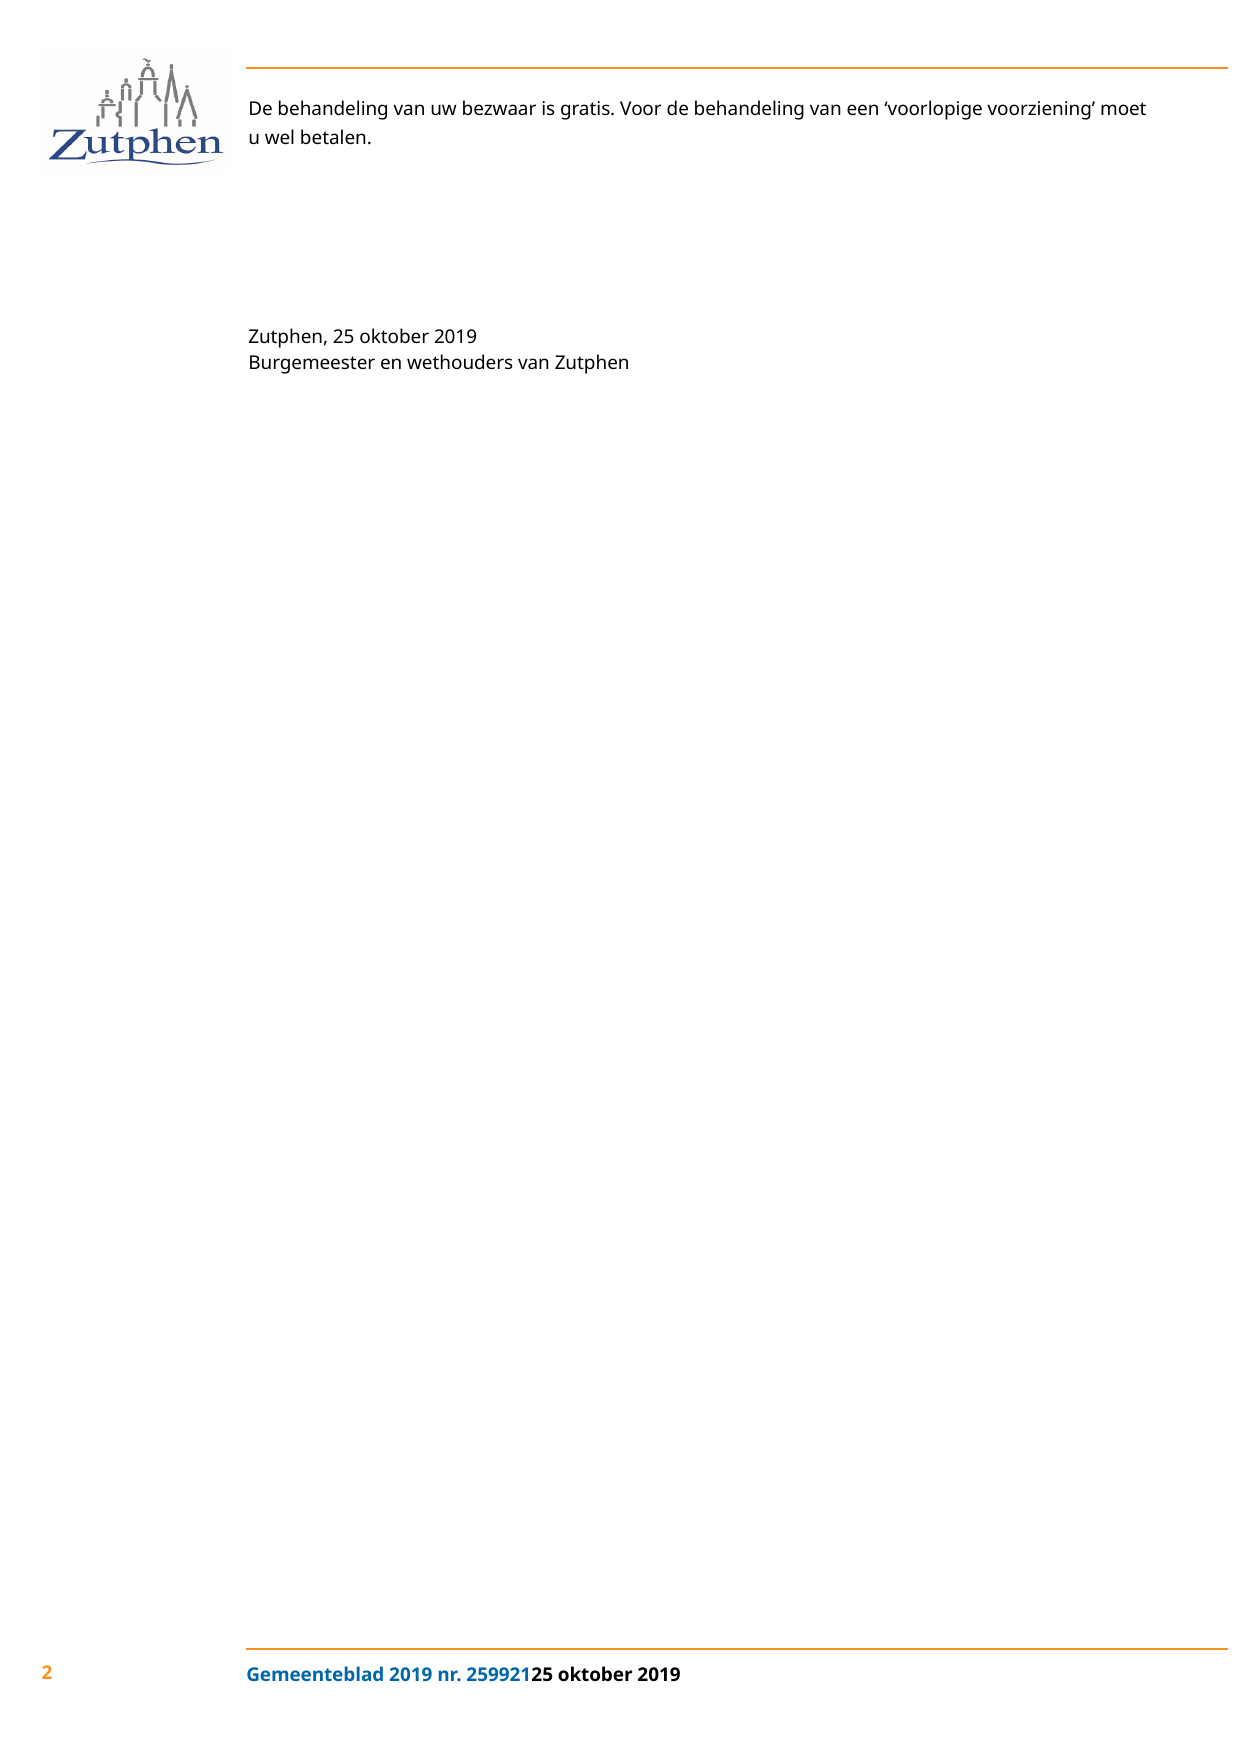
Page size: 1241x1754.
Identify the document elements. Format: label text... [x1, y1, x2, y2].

text Zutphen, 25 oktober 2019 [248, 323, 1152, 349]
text Burgemeester en wethouders van Zutphen [248, 349, 1152, 375]
picture [41, 47, 231, 172]
text De behandeling van uw bezwaar is gratis. Voor de behandeling van een ‘voorlopige voorziening’ moet u wel betalen. [248, 95, 1152, 150]
